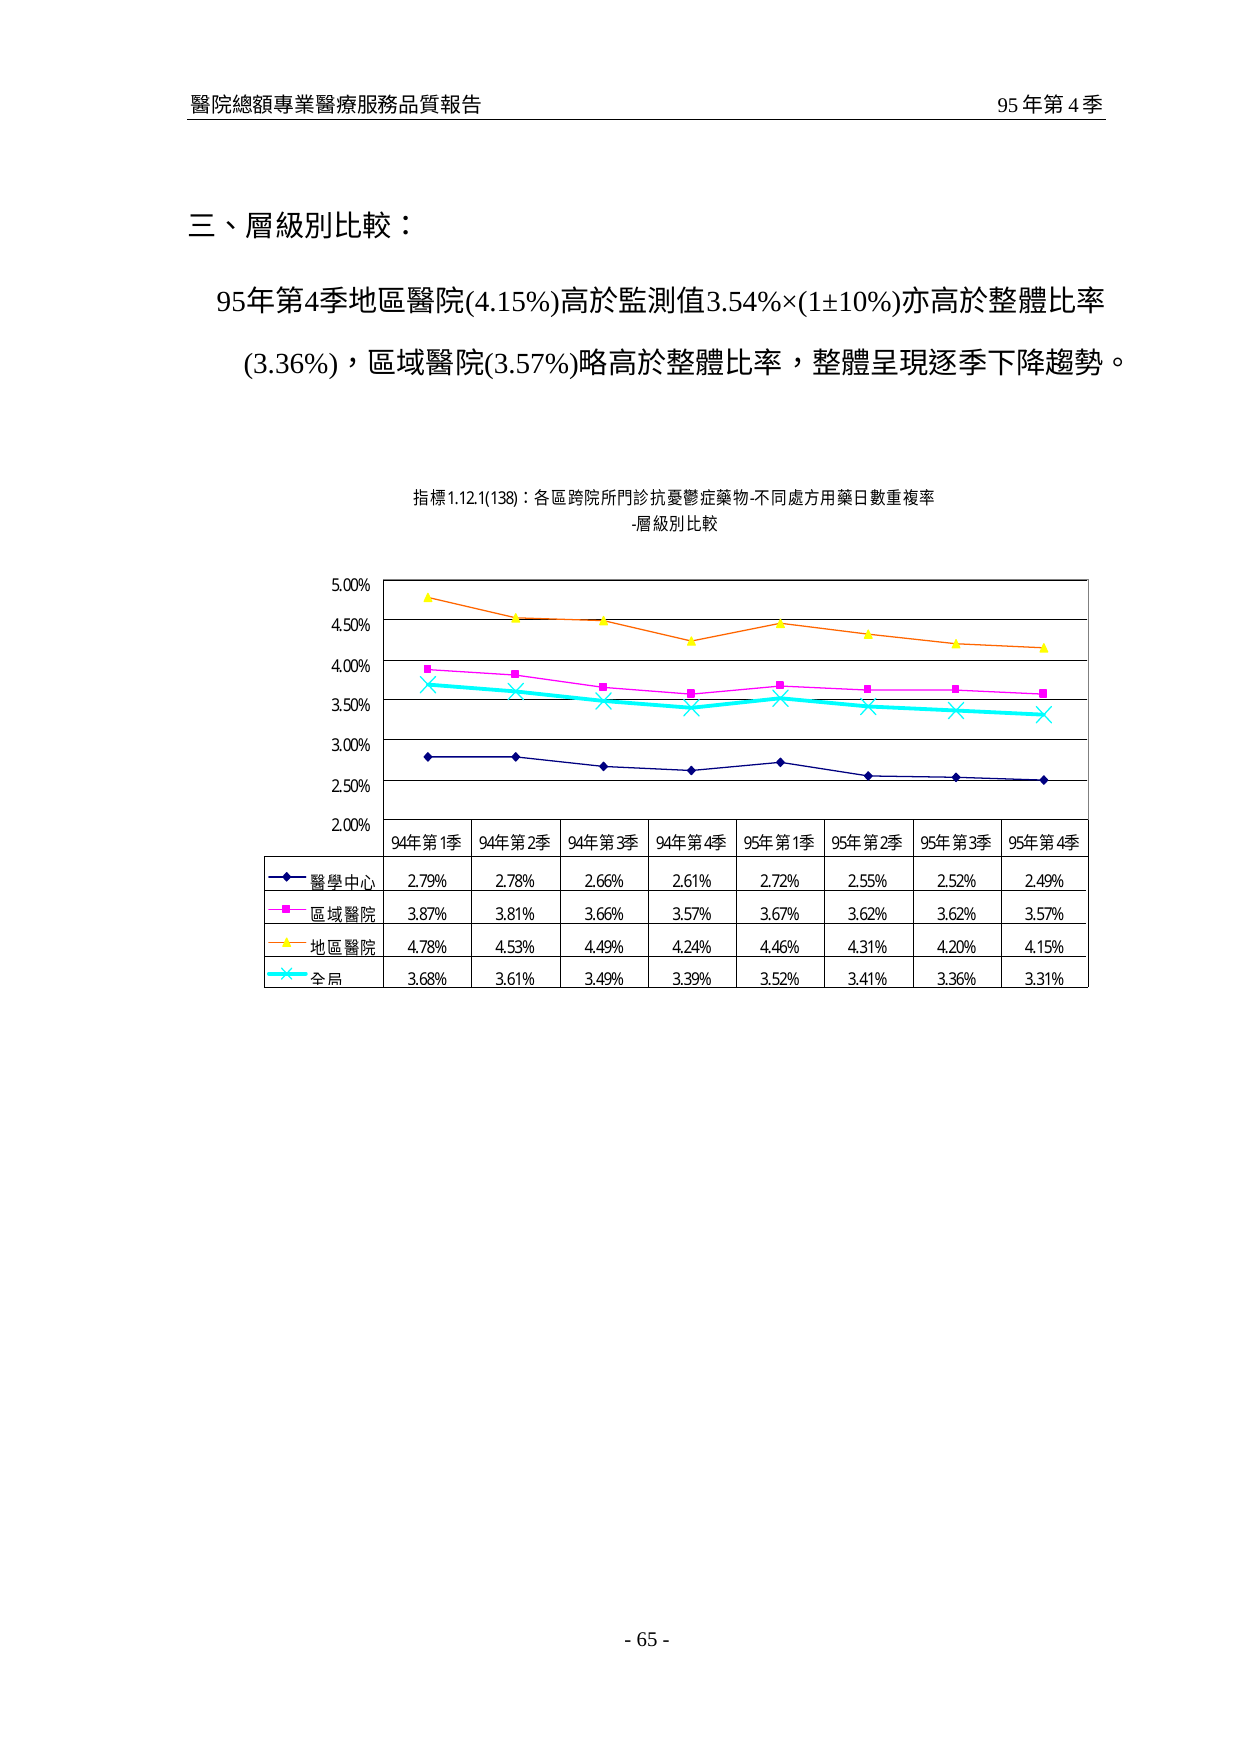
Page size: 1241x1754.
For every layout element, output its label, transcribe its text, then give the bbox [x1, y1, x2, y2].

text 三、層級別比較： [187, 182, 1106, 244]
text 95年第4季地區醫院(4.15%)高於監測值3.54%×(1±10%)亦高於整體比率(3.36%)，區域醫院(3.57%)略高於整體比率，整體呈現逐季下降趨勢。 [187, 257, 1106, 382]
